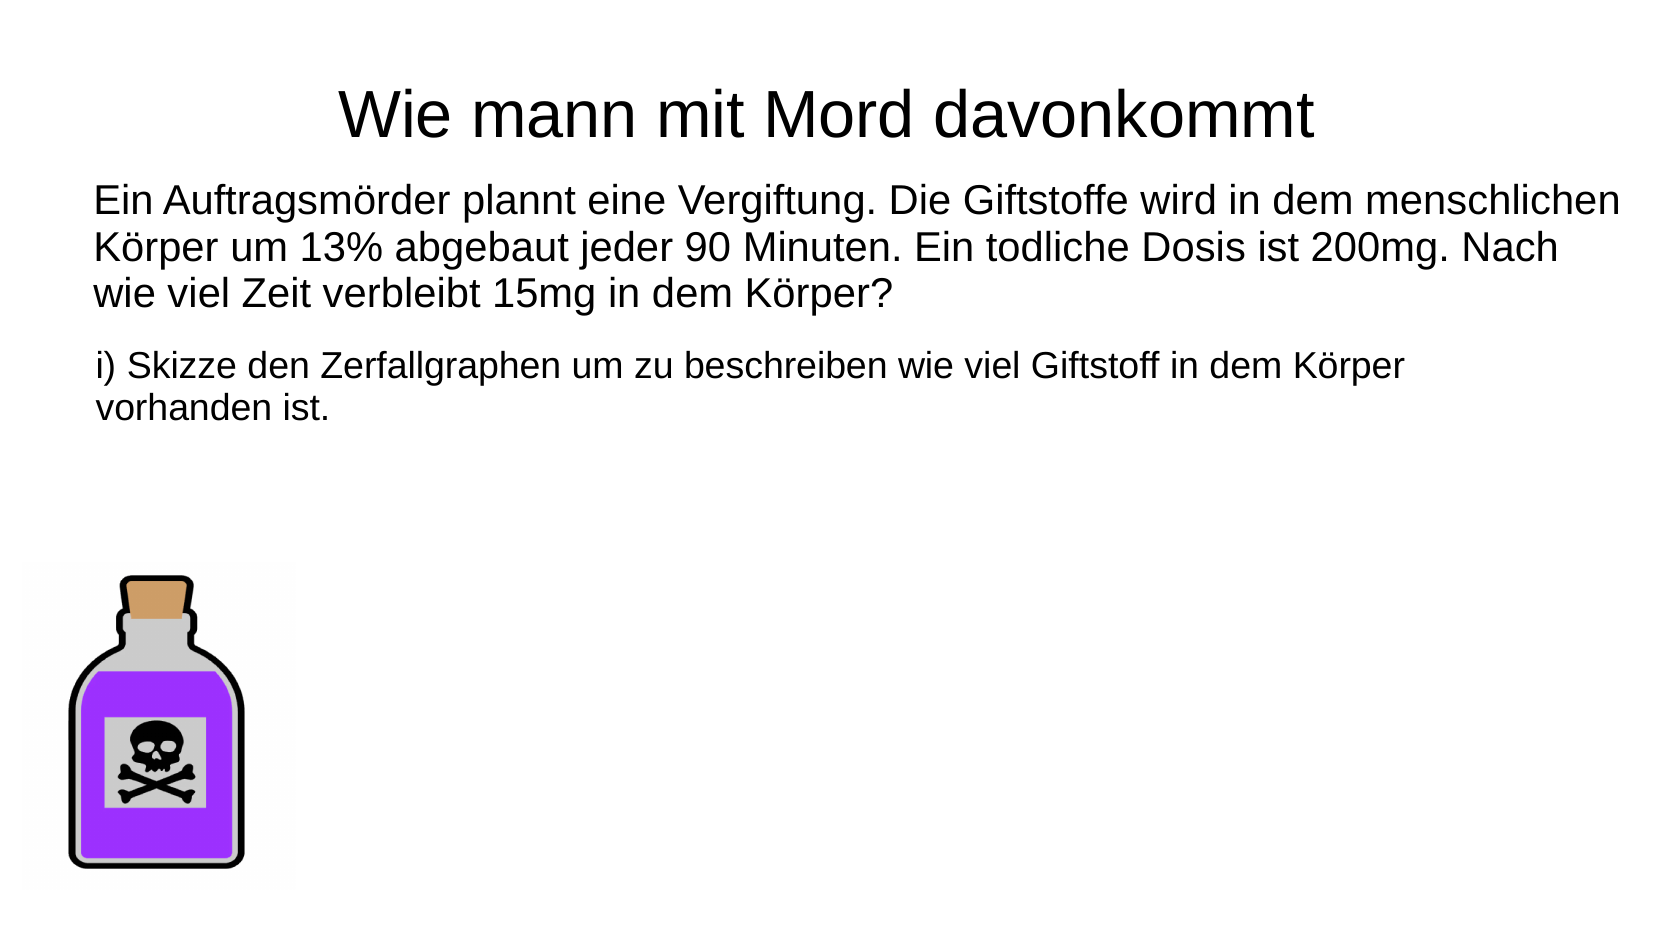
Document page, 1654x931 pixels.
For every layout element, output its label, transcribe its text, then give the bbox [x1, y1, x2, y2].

text_box i) Skizze den Zerfallgraphen um zu beschreiben wie viel Giftstoff in dem Körper vorhanden ist. [80, 337, 1572, 479]
list Ein Auftragsmörder plannt eine Vergiftung. Die Giftstoffe wird in dem menschlichen Körper um 13% abgebaut jeder 90 Minuten. Ein todliche Dosis ist 200mg. Nach wie viel Zeit verbleibt 15mg in dem Körper? [22, 177, 1632, 717]
picture [22, 562, 296, 890]
title Wie mann mit Mord davonkommt [82, 37, 1571, 177]
